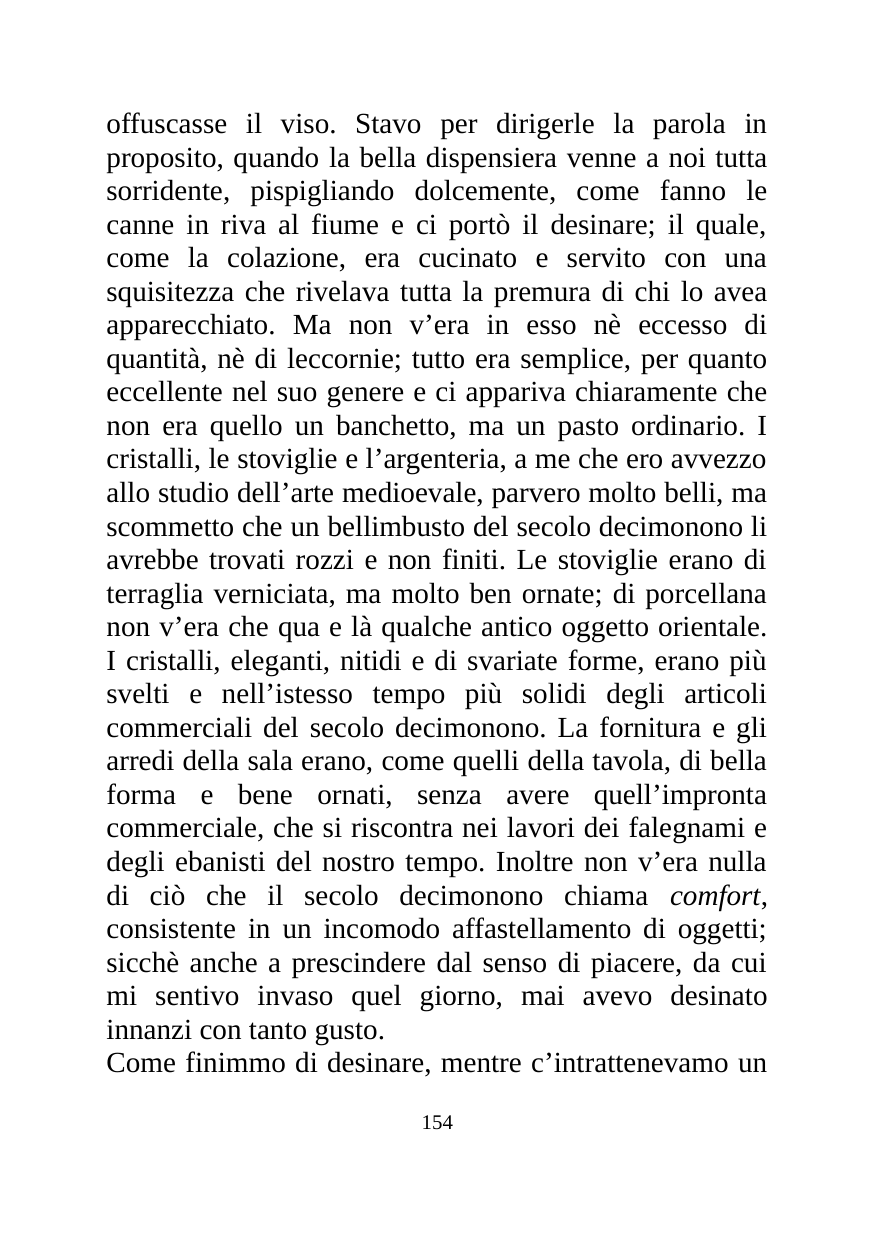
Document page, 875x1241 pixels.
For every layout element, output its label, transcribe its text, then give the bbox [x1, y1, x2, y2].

text Come finimmo di desinare, mentre c’intrattenevamo un [106, 1045, 768, 1079]
text offuscasse il viso. Stavo per dirigerle la parola in proposito, quando la bella dispensiera venne a noi tutta sorridente, pispigliando dolcemente, come fanno le canne in riva al fiume e ci portò il desinare; il quale, come la colazione, era cucinato e servito con una squisitezza che rivelava tutta la premura di chi lo avea apparecchiato. Ma non v’era in esso nè eccesso di quantità, nè di leccornie; tutto era semplice, per quanto eccellente nel suo genere e ci appariva chiaramente che non era quello un banchetto, ma un pasto ordinario. I cristalli, le stoviglie e l’argenteria, a me che ero avvezzo allo studio dell’arte medioevale, parvero molto belli, ma scommetto che un bellimbusto del secolo decimonono li avrebbe trovati rozzi e non finiti. Le stoviglie erano di terraglia verniciata, ma molto ben ornate; di porcellana non v’era che qua e là qualche antico oggetto orientale. I cristalli, eleganti, nitidi e di svariate forme, erano più svelti e nell’istesso tempo più solidi degli articoli commerciali del secolo decimonono. La fornitura e gli arredi della sala erano, come quelli della tavola, di bella forma e bene ornati, senza avere quell’impronta commerciale, che si riscontra nei lavori dei falegnami e degli ebanisti del nostro tempo. Inoltre non v’era nulla di ciò che il secolo decimonono chiama comfort, consistente in un incomodo affastellamento di oggetti; sicchè anche a prescindere dal senso di piacere, da cui mi sentivo invaso quel giorno, mai avevo desinato innanzi con tanto gusto. [106, 106, 768, 1045]
